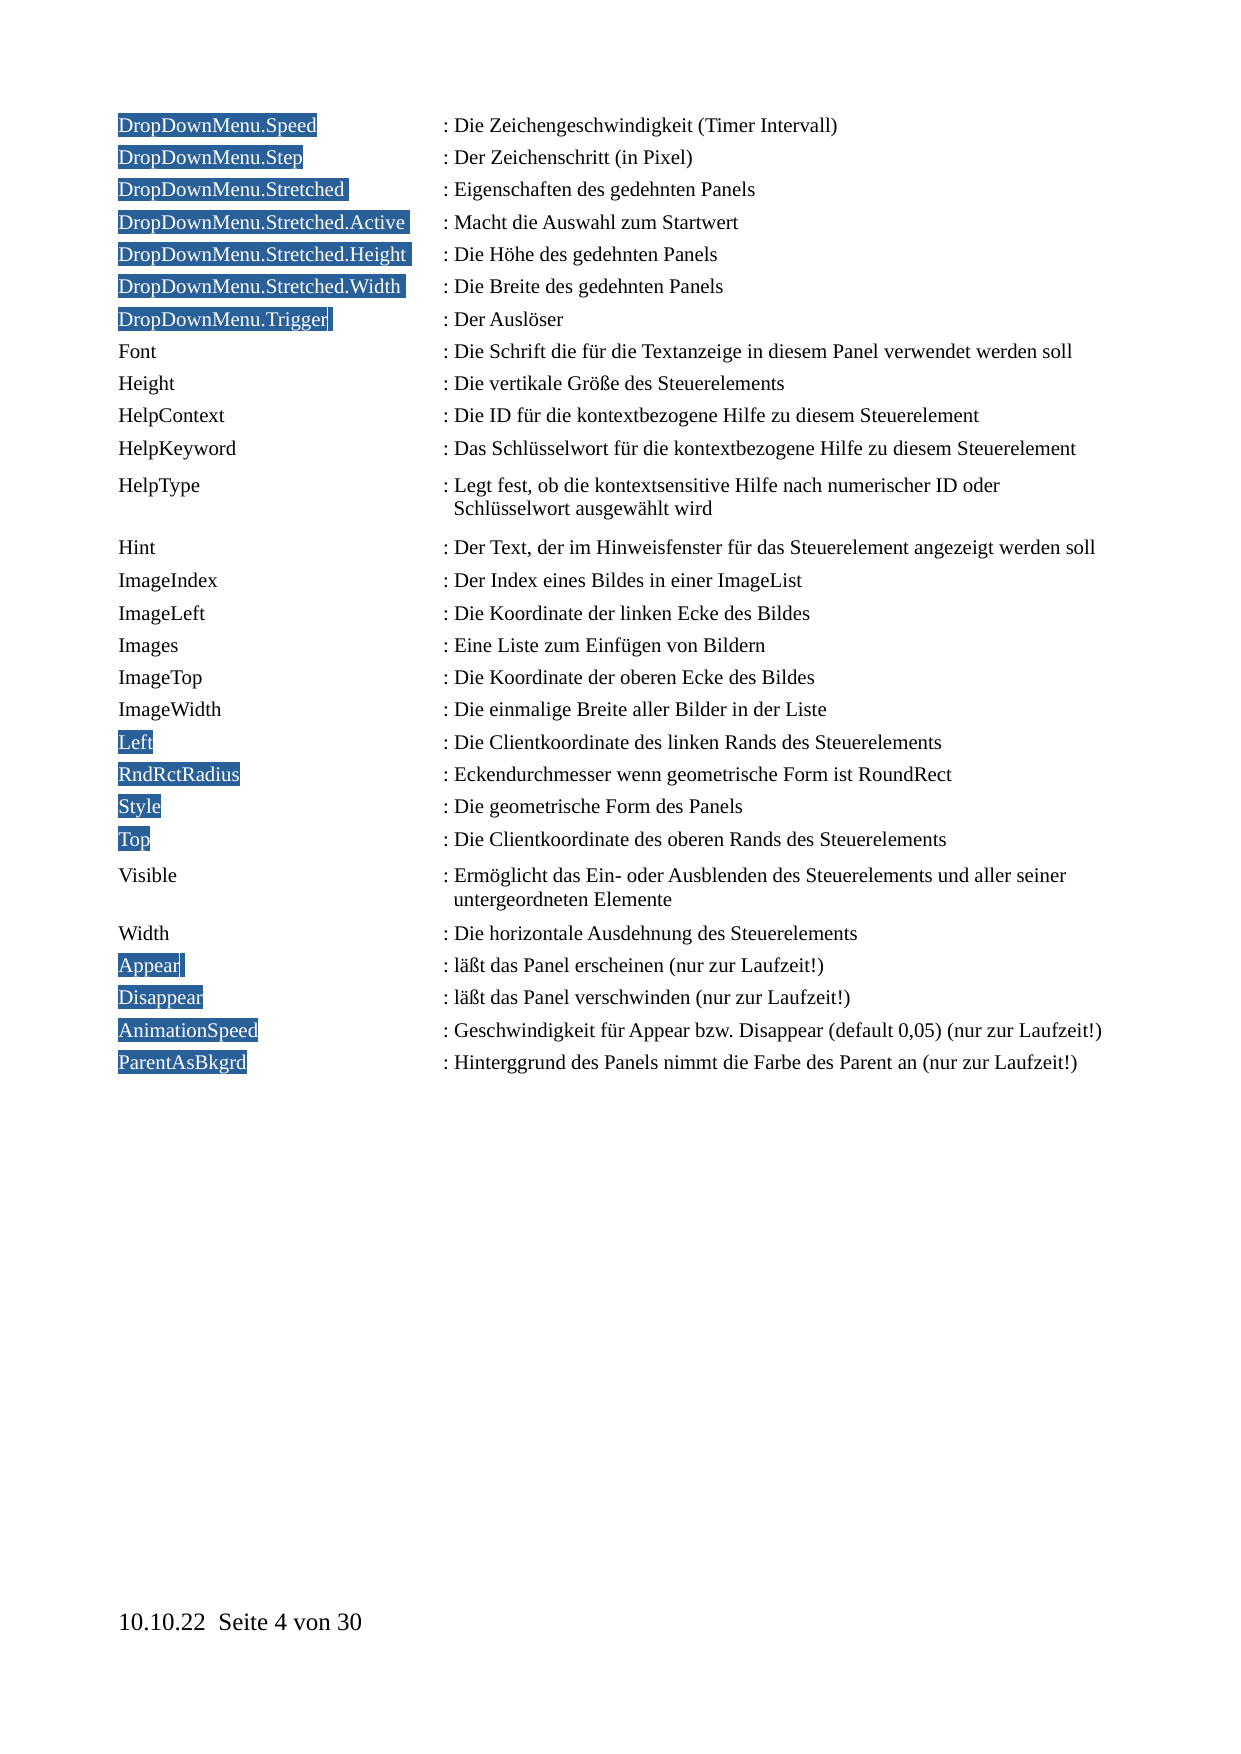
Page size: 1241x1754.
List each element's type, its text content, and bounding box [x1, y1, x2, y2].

text Font : Die Schrift die für die Textanzeige in diesem Panel verwendet werden soll [118, 344, 1122, 362]
text AnimationSpeed : Geschwindigkeit für Appear bzw. Disappear (default 0,05) (nur zur Laufzeit!) [118, 1023, 1122, 1041]
text DropDownMenu.Trigger : Der Auslöser [118, 312, 1122, 329]
text DropDownMenu.Stretched.Active : Macht die Auswahl zum Startwert [118, 215, 1122, 233]
text Visible : Ermöglicht das Ein- oder Ausblenden des Steuerelements und aller seiner untergeordneten Elemente [118, 864, 1122, 911]
text RndRctRadius : Eckendurchmesser wenn geometrische Form ist RoundRect [118, 767, 1122, 785]
text HelpKeyword : Das Schlüsselwort für die kontextbezogene Hilfe zu diesem Steuerelement [118, 441, 1122, 459]
text Appear : läßt das Panel erscheinen (nur zur Laufzeit!) [118, 958, 1122, 976]
text DropDownMenu.Stretched.Height : Die Höhe des gedehnten Panels [118, 247, 1122, 265]
text Top : Die Clientkoordinate des oberen Rands des Steuerelements [118, 832, 1122, 849]
text Height : Die vertikale Größe des Steuerelements [118, 376, 1122, 394]
text DropDownMenu.Speed : Die Zeichengeschwindigkeit (Timer Intervall) [118, 118, 1122, 136]
text ParentAsBkgrd : Hinterggrund des Panels nimmt die Farbe des Parent an (nur zur Laufzeit!) [118, 1055, 1122, 1073]
text Disappear : läßt das Panel verschwinden (nur zur Laufzeit!) [118, 991, 1122, 1008]
text ImageTop : Die Koordinate der oberen Ecke des Bildes [118, 670, 1122, 688]
text HelpType : Legt fest, ob die kontextsensitive Hilfe nach numerischer ID oder Schlüsselwort ausgewählt wird [118, 473, 1122, 521]
text DropDownMenu.Stretched.Width : Die Breite des gedehnten Panels [118, 279, 1122, 297]
text Images : Eine Liste zum Einfügen von Bildern [118, 638, 1122, 656]
text ImageWidth : Die einmalige Breite aller Bilder in der Liste [118, 703, 1122, 720]
text Style : Die geometrische Form des Panels [118, 799, 1122, 817]
text ImageLeft : Die Koordinate der linken Ecke des Bildes [118, 606, 1122, 623]
text Left : Die Clientkoordinate des linken Rands des Steuerelements [118, 735, 1122, 753]
text Hint : Der Text, der im Hinweisfenster für das Steuerelement angezeigt werden soll [118, 535, 1122, 559]
text HelpContext : Die ID für die kontextbezogene Hilfe zu diesem Steuerelement [118, 409, 1122, 426]
text DropDownMenu.Stretched : Eigenschaften des gedehnten Panels [118, 183, 1122, 200]
text ImageIndex : Der Index eines Bildes in einer ImageList [118, 573, 1122, 591]
text DropDownMenu.Step : Der Zeichenschritt (in Pixel) [118, 150, 1122, 168]
text Width : Die horizontale Ausdehnung des Steuerelements [118, 926, 1122, 944]
